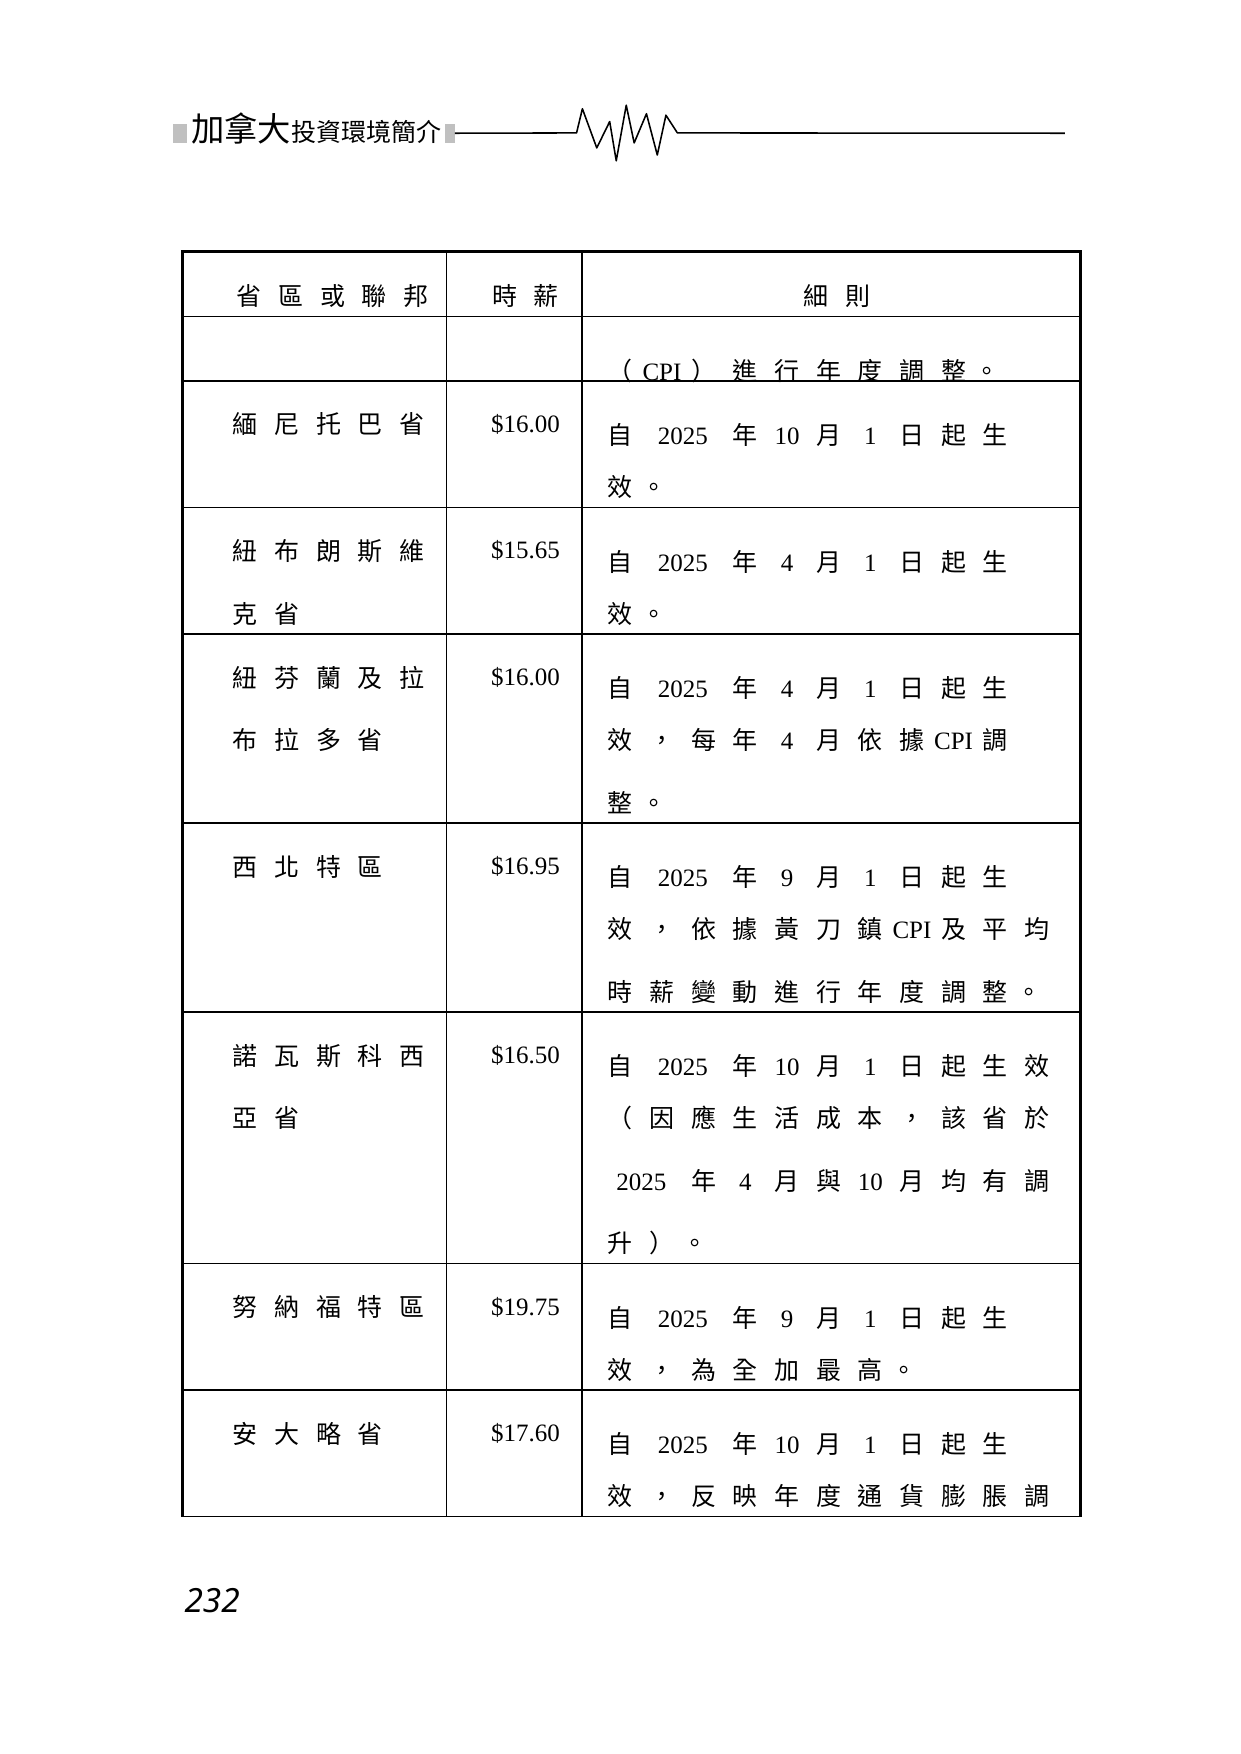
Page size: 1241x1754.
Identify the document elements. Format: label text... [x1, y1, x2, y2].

table_header 省區或聯邦 [184, 253, 446, 316]
table_cell 自2025年10月1日起生效，反映年度通貨膨脹調 [583, 1391, 1079, 1516]
table_cell $16.95 [447, 824, 581, 1011]
table_cell 自2025年9月1日起生效，為全加最高。 [583, 1264, 1079, 1389]
table_cell $15.65 [447, 508, 581, 633]
table_cell （CPI）進行年度調整。 [583, 317, 1079, 380]
table_cell $17.60 [447, 1391, 581, 1516]
table_cell $16.00 [447, 635, 581, 822]
table_header 時薪 [447, 253, 581, 316]
table_header 細則 [583, 253, 1079, 316]
table_cell 諾瓦斯科西亞省 [184, 1013, 446, 1263]
table_cell [447, 317, 581, 380]
table_cell 西北特區 [184, 824, 446, 1011]
table_cell 安大略省 [184, 1391, 446, 1516]
table_cell [184, 317, 446, 380]
table_cell 緬尼托巴省 [184, 382, 446, 506]
table_cell 努納福特區 [184, 1264, 446, 1389]
table_cell 紐芬蘭及拉布拉多省 [184, 635, 446, 822]
table_cell $16.00 [447, 382, 581, 506]
table_cell $19.75 [447, 1264, 581, 1389]
table_cell 自2025年4月1日起生效，每年4月依據CPI調整。 [583, 635, 1079, 822]
table_cell 紐布朗斯維克省 [184, 508, 446, 633]
table_cell 自2025年4月1日起生效。 [583, 508, 1079, 633]
table_cell 自2025年10月1日起生效。 [583, 382, 1079, 506]
table_cell 自2025年9月1日起生效，依據黃刀鎮CPI及平均時薪變動進行年度調整。 [583, 824, 1079, 1011]
table_cell $16.50 [447, 1013, 581, 1263]
table_cell 自2025年10月1日起生效（因應生活成本，該省於2025年4月與10月均有調升）。 [583, 1013, 1079, 1263]
